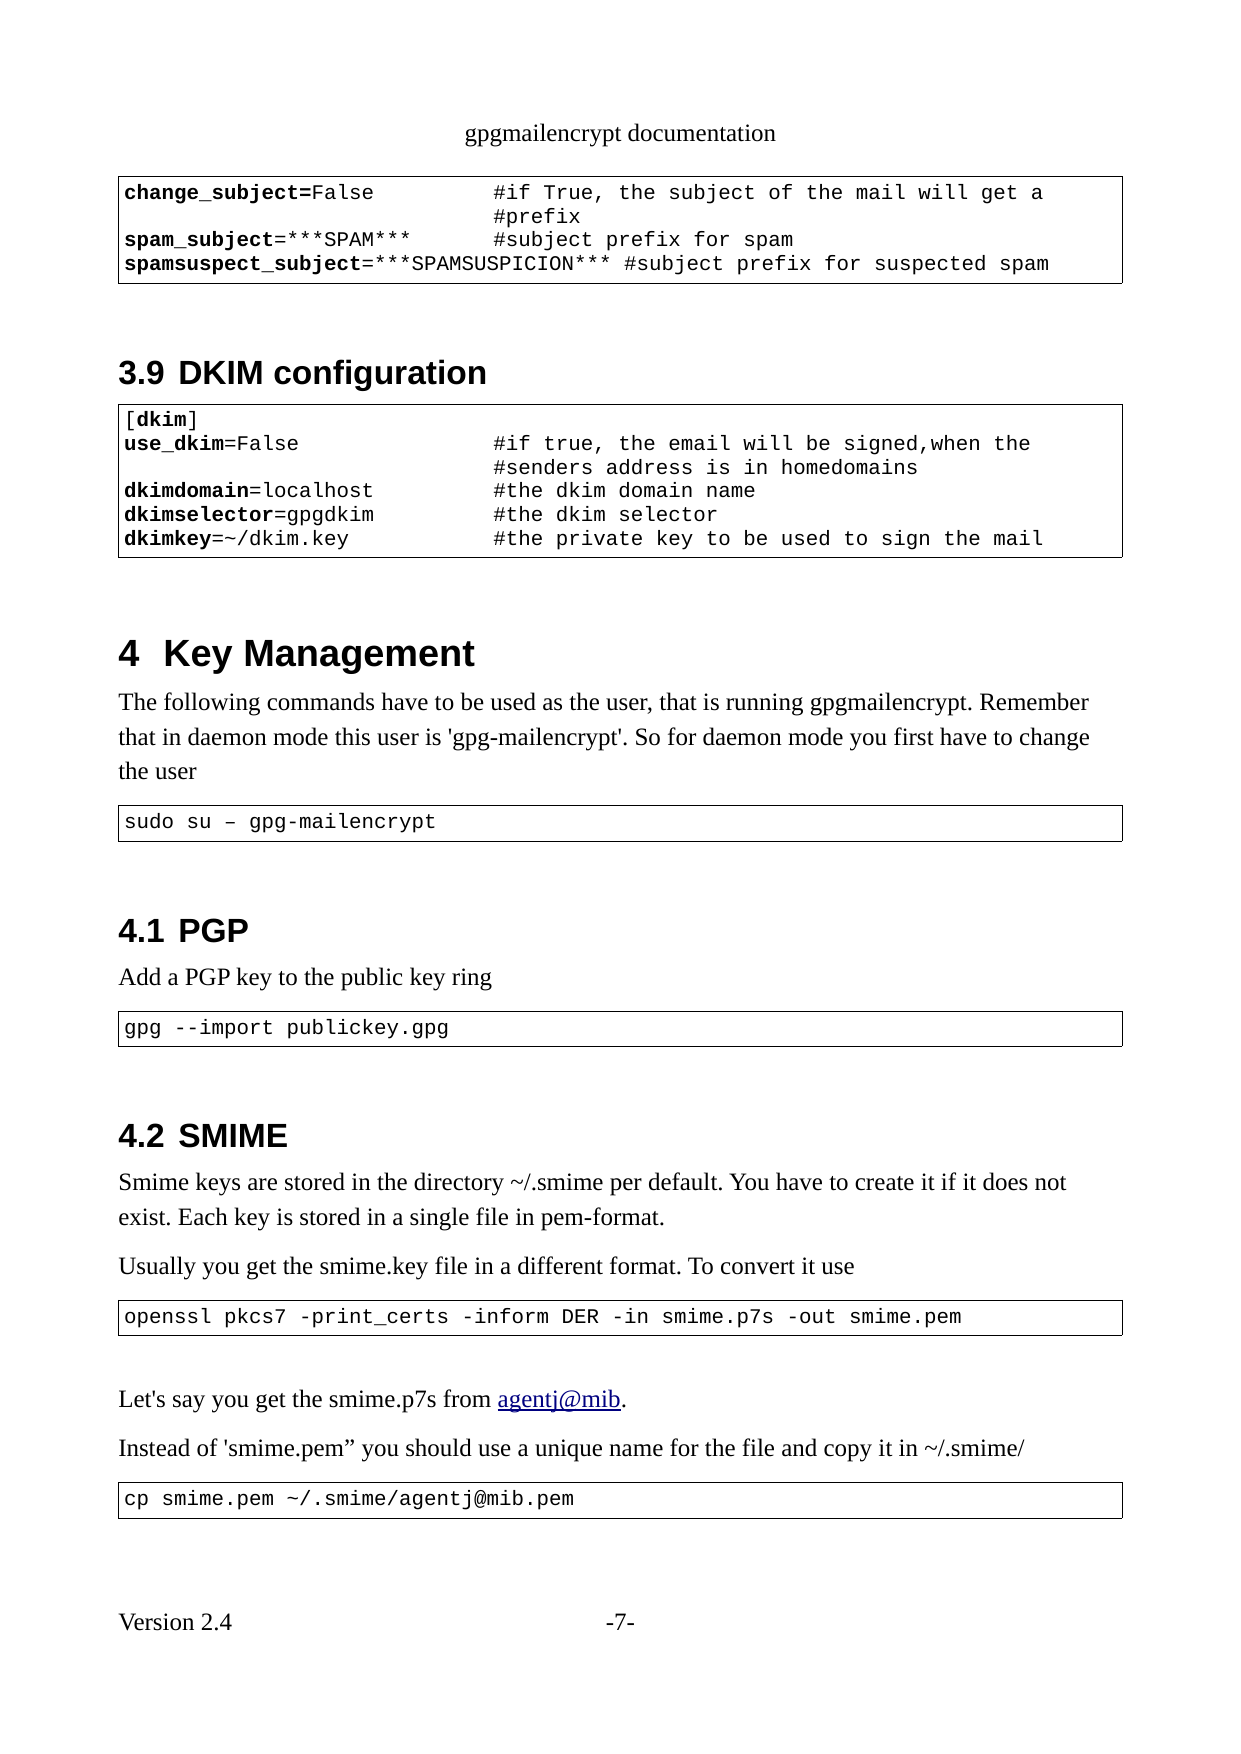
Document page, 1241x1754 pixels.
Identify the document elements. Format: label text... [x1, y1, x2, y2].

table_header [dkim] use_dkim=False #if true, the email will be signed,when the #senders address is in homedomains dkimdomain=localhost #the dkim domain name dkimselector=gpgdkim #the dkim selector dkimkey=~/dkim.key #the private key to be used to sign the mail [119, 405, 1122, 557]
subtitle DKIM configuration [118, 352, 1122, 391]
text Let's say you get the smime.p7s from agentj@mib. [118, 1384, 1122, 1413]
table_header gpg --import publickey.gpg [119, 1012, 1122, 1046]
table_header openssl pkcs7 -print_certs -inform DER -in smime.p7s -out smime.pem [119, 1301, 1122, 1335]
text Instead of 'smime.pem” you should use a unique name for the file and copy it in ~/.smime/ [118, 1433, 1122, 1462]
text The following commands have to be used as the user, that is running gpgmailencrypt. Remember that in daemon mode this user is 'gpg-mailencrypt'. So for daemon mode you first have to change the user [118, 687, 1122, 785]
subtitle PGP [118, 911, 1122, 949]
text Add a PGP key to the public key ring [118, 962, 1122, 991]
text Smime keys are stored in the directory ~/.smime per default. You have to create it if it does not exist. Each key is stored in a single file in pem-format. [118, 1167, 1122, 1230]
text Usually you get the smime.key file in a different format. To convert it use [118, 1251, 1122, 1279]
table_header cp smime.pem ~/.smime/agentj@mib.pem [119, 1483, 1122, 1517]
table_header sudo su – gpg-mailencrypt [119, 806, 1122, 841]
subtitle Key Management [118, 631, 1122, 675]
subtitle SMIME [118, 1116, 1122, 1155]
table_header change_subject=False #if True, the subject of the mail will get a #prefix spam_subject=***SPAM*** #subject prefix for spam spamsuspect_subject=***SPAMSUSPICION*** #subject prefix for suspected spam [119, 177, 1122, 282]
